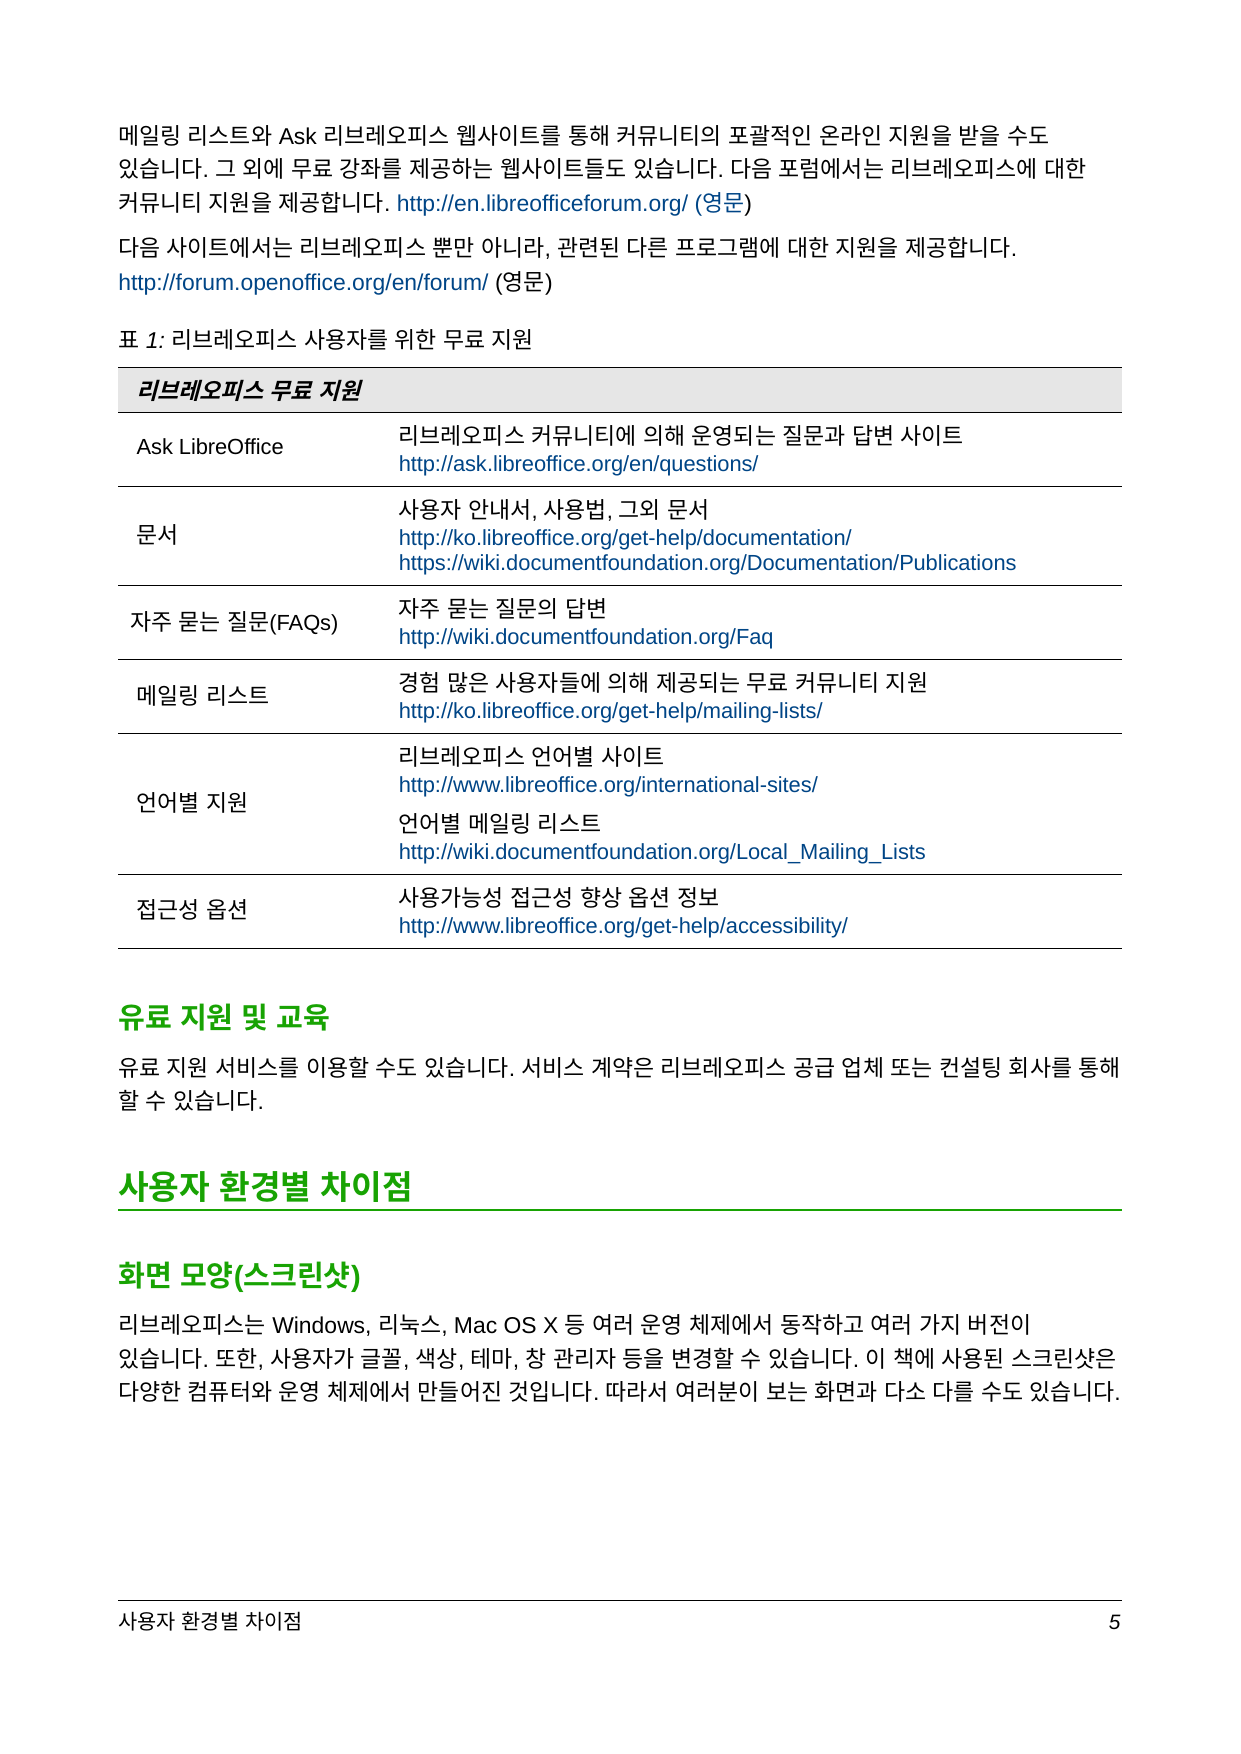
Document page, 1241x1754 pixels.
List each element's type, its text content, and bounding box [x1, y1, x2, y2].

table_cell 자주 묻는 질문의 답변 http://wiki.documentfoundation.org/Faq [380, 586, 1122, 659]
subtitle 유료 지원 및 교육 [118, 995, 1122, 1037]
table_cell 언어별 지원 [118, 734, 380, 874]
text 리브레오피스는 Windows, 리눅스, Mac OS X 등 여러 운영 체제에서 동작하고 여러 가지 버전이 있습니다. 또한, 사용자가 글꼴, 색상, 테마, 창 관리자 등을 변경할 수 있습니다. 이 책에 사용된 스크린샷은 다양한 컴퓨터와 운영 체제에서 만들어진 것입니다. 따라서 여러분이 보는 화면과 다소 다를 수도 있습니다. [118, 1307, 1122, 1407]
table_cell 메일링 리스트 [118, 660, 380, 733]
text 표 1: 리브레오피스 사용자를 위한 무료 지원 [118, 322, 1122, 355]
table_cell 자주 묻는 질문(FAQs) [118, 586, 380, 659]
table_cell Ask LibreOffice [118, 413, 380, 486]
text 다음 사이트에서는 리브레오피스 뿐만 아니라, 관련된 다른 프로그램에 대한 지원을 제공합니다. http://forum.openoffice.org/en/forum/ (영문) [118, 230, 1122, 297]
subtitle 화면 모양(스크린샷) [118, 1253, 1122, 1295]
table_cell 리브레오피스 커뮤니티에 의해 운영되는 질문과 답변 사이트 http://ask.libreoffice.org/en/questions/ [380, 413, 1122, 486]
table_cell 리브레오피스 언어별 사이트 http://www.libreoffice.org/international-sites/ 언어별 메일링 리스트 http://wiki.documentfoundation.org/Local_Mailing_Lists [380, 734, 1122, 874]
table_cell 문서 [118, 487, 380, 585]
table_header 리브레오피스 무료 지원 [118, 368, 1122, 412]
table_cell 사용자 안내서, 사용법, 그외 문서 http://ko.libreoffice.org/get-help/documentation/ https://wiki.documentfoundation.org/Documentation/Publications [380, 487, 1122, 585]
text 메일링 리스트와 Ask 리브레오피스 웹사이트를 통해 커뮤니티의 포괄적인 온라인 지원을 받을 수도 있습니다. 그 외에 무료 강좌를 제공하는 웹사이트들도 있습니다. 다음 포럼에서는 리브레오피스에 대한 커뮤니티 지원을 제공합니다. http://en.libreofficeforum.org/ (영문) [118, 118, 1122, 218]
table_cell 사용가능성 접근성 향상 옵션 정보 http://www.libreoffice.org/get-help/accessibility/ [380, 875, 1122, 948]
subtitle 사용자 환경별 차이점 [118, 1160, 1122, 1209]
table_cell 접근성 옵션 [118, 875, 380, 948]
text 유료 지원 서비스를 이용할 수도 있습니다. 서비스 계약은 리브레오피스 공급 업체 또는 컨설팅 회사를 통해 할 수 있습니다. [118, 1049, 1122, 1116]
table_cell 경험 많은 사용자들에 의해 제공되는 무료 커뮤니티 지원 http://ko.libreoffice.org/get-help/mailing-lists/ [380, 660, 1122, 733]
